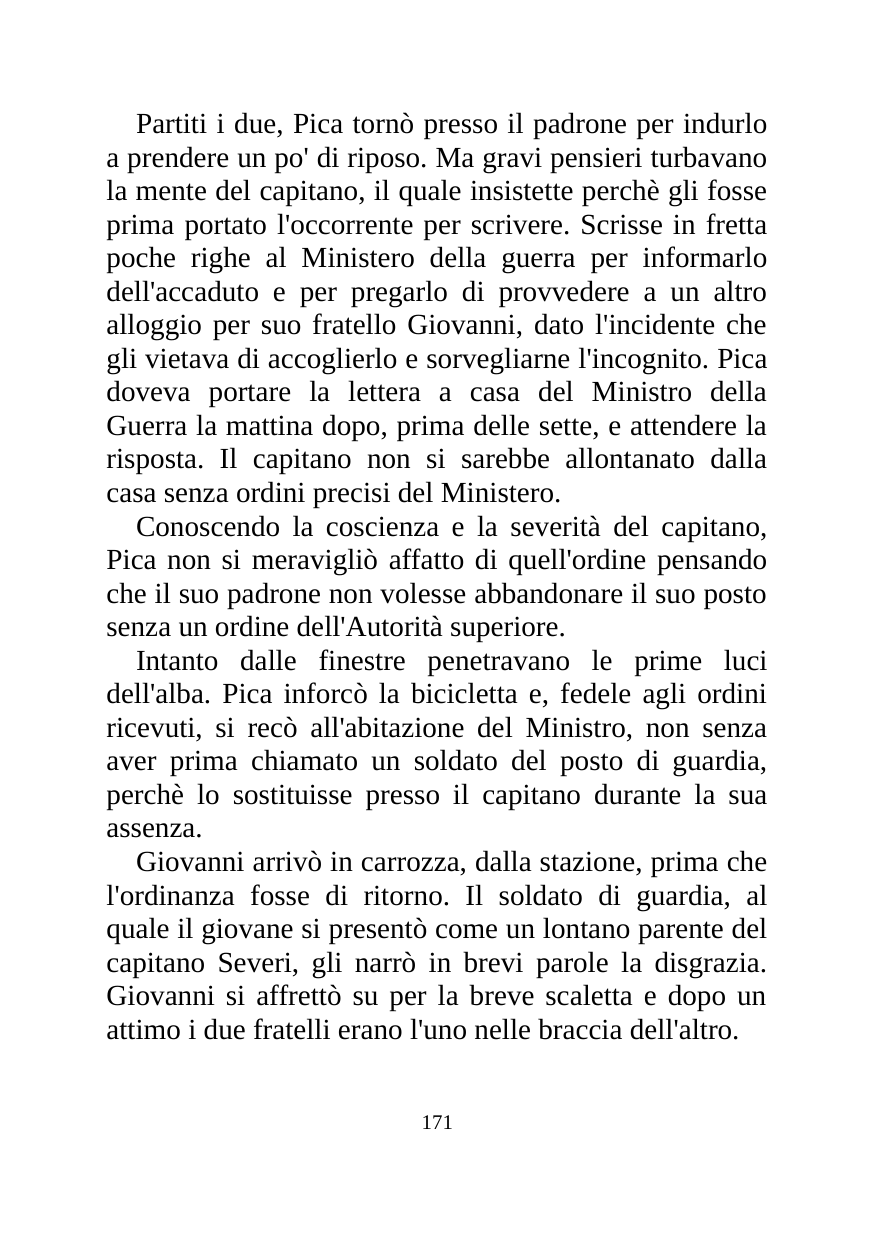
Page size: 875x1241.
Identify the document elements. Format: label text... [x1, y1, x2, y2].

text Conoscendo la coscienza e la severità del capitano, Pica non si meravigliò affatto di quell'ordine pensando che il suo padrone non volesse abbandonare il suo posto senza un ordine dell'Autorità superiore. [106, 509, 768, 643]
text Giovanni arrivò in carrozza, dalla stazione, prima che l'ordinanza fosse di ritorno. Il soldato di guardia, al quale il giovane si presentò come un lontano parente del capitano Severi, gli narrò in brevi parole la disgrazia. Giovanni si affrettò su per la breve scaletta e dopo un attimo i due fratelli erano l'uno nelle braccia dell'altro. [106, 844, 768, 1045]
text Intanto dalle finestre penetravano le prime luci dell'alba. Pica inforcò la bicicletta e, fedele agli ordini ricevuti, si recò all'abitazione del Ministro, non senza aver prima chiamato un soldato del posto di guardia, perchè lo sostituisse presso il capitano durante la sua assenza. [106, 643, 768, 844]
text Partiti i due, Pica tornò presso il padrone per indurlo a prendere un po' di riposo. Ma gravi pensieri turbavano la mente del capitano, il quale insistette perchè gli fosse prima portato l'occorrente per scrivere. Scrisse in fretta poche righe al Ministero della guerra per informarlo dell'accaduto e per pregarlo di provvedere a un altro alloggio per suo fratello Giovanni, dato l'incidente che gli vietava di accoglierlo e sorvegliarne l'incognito. Pica doveva portare la lettera a casa del Ministro della Guerra la mattina dopo, prima delle sette, e attendere la risposta. Il capitano non si sarebbe allontanato dalla casa senza ordini precisi del Ministero. [106, 106, 768, 509]
